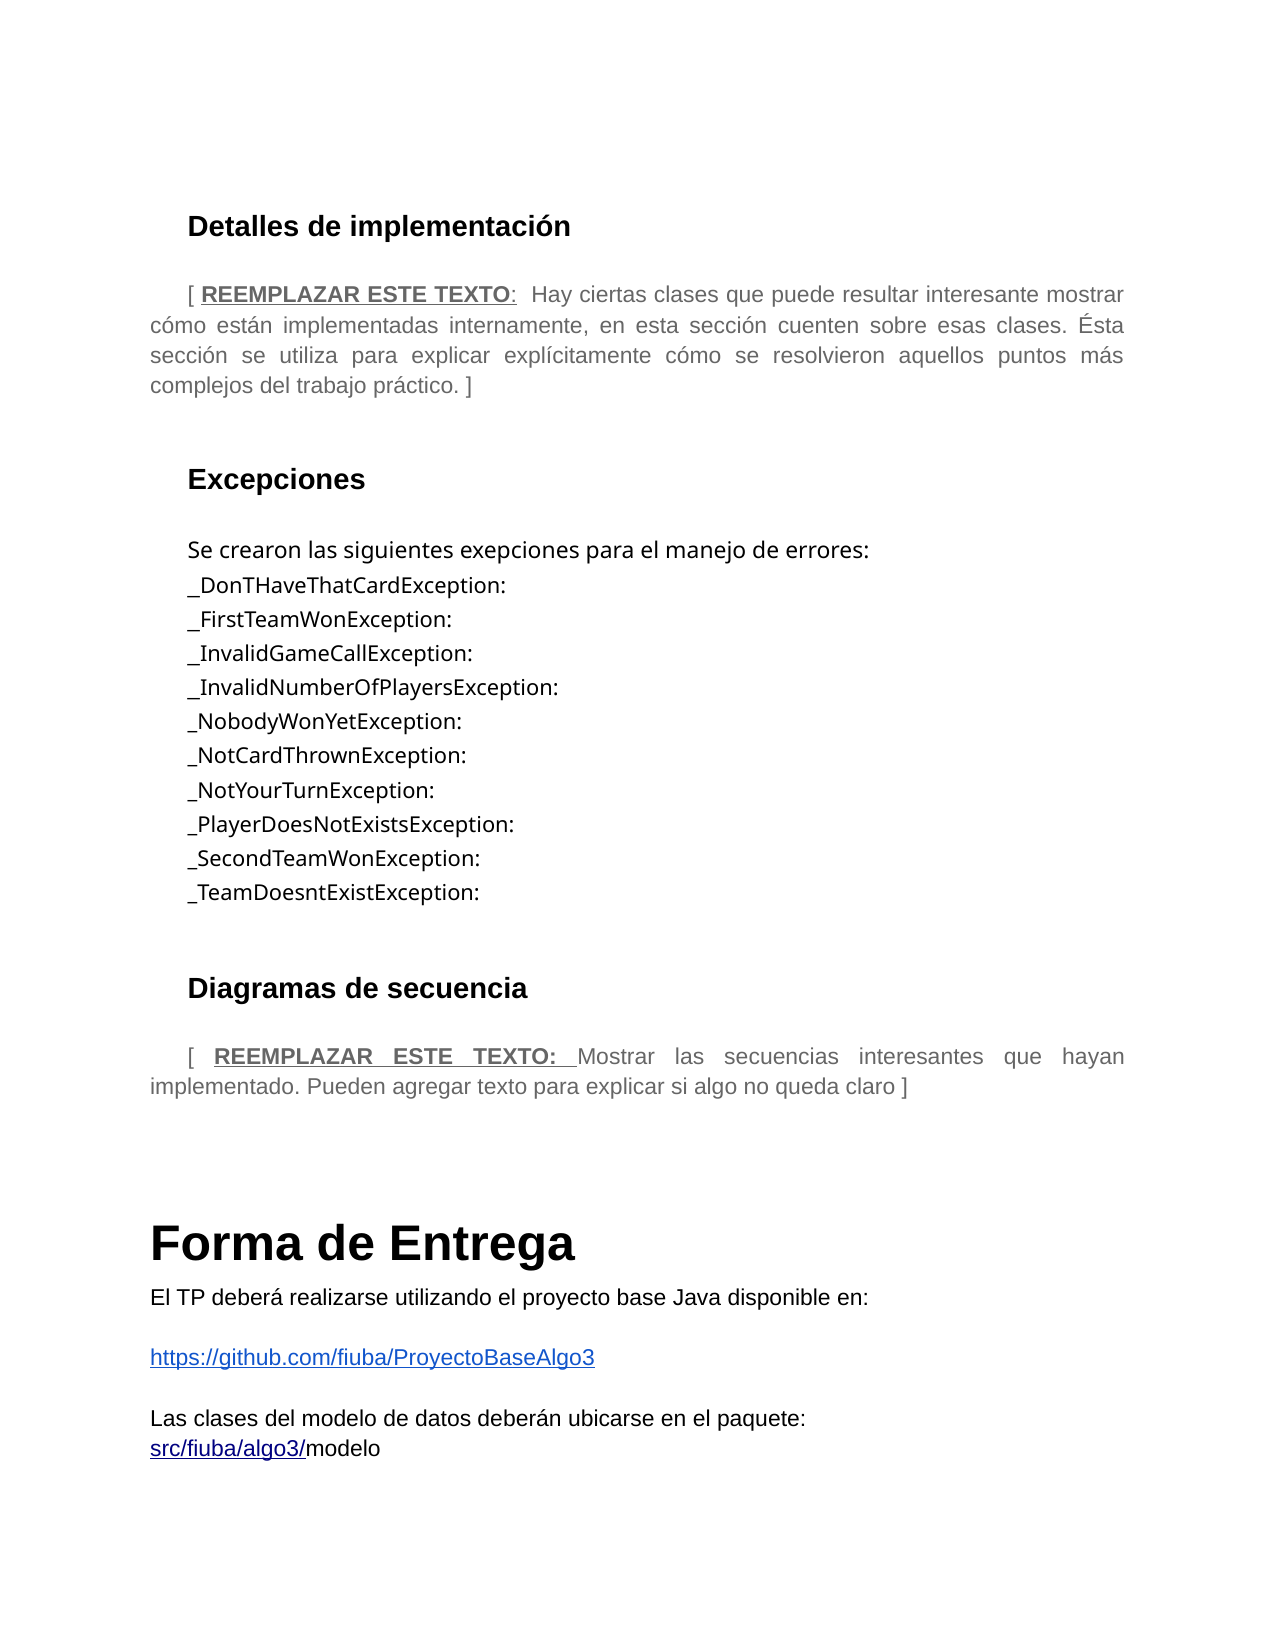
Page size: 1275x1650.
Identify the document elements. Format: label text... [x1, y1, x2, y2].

text _InvalidGameCallException: [150, 638, 1125, 668]
text _NotCardThrownException: [150, 741, 1125, 770]
text _TeamDoesntExistException: [150, 877, 1125, 907]
text El TP deberá realizarse utilizando el proyecto base Java disponible en: [150, 1284, 1125, 1310]
subtitle Excepciones [150, 462, 1125, 495]
text [ REEMPLAZAR ESTE TEXTO: Mostrar las secuencias interesantes que hayan implementado. Pueden agregar texto para explicar si algo no queda claro ] [150, 1043, 1125, 1099]
text https://github.com/fiuba/ProyectoBaseAlgo3 [150, 1344, 1125, 1370]
text _NobodyWonYetException: [150, 706, 1125, 736]
text Las clases del modelo de datos deberán ubicarse en el paquete: [150, 1404, 1125, 1431]
text src/fiuba/algo3/modelo [150, 1435, 1125, 1461]
text _DonTHaveThatCardException: [150, 570, 1125, 599]
text _NotYourTurnException: [150, 775, 1125, 804]
text _PlayerDoesNotExistsException: [150, 809, 1125, 839]
text _InvalidNumberOfPlayersException: [150, 672, 1125, 702]
text [ REEMPLAZAR ESTE TEXTO: Hay ciertas clases que puede resultar interesante mostrar cómo están implementadas internamente, en esta sección cuenten sobre esas clases. Ésta sección se utiliza para explicar explícitamente cómo se resolvieron aquellos puntos más complejos del trabajo práctico. ] [150, 281, 1125, 398]
text _SecondTeamWonException: [150, 843, 1125, 873]
subtitle Diagramas de secuencia [150, 971, 1125, 1004]
subtitle Forma de Entrega [150, 1214, 1125, 1271]
subtitle Detalles de implementación [150, 209, 1125, 243]
text Se crearon las siguientes exepciones para el manejo de errores: [150, 534, 1125, 565]
text _FirstTeamWonException: [150, 604, 1125, 634]
